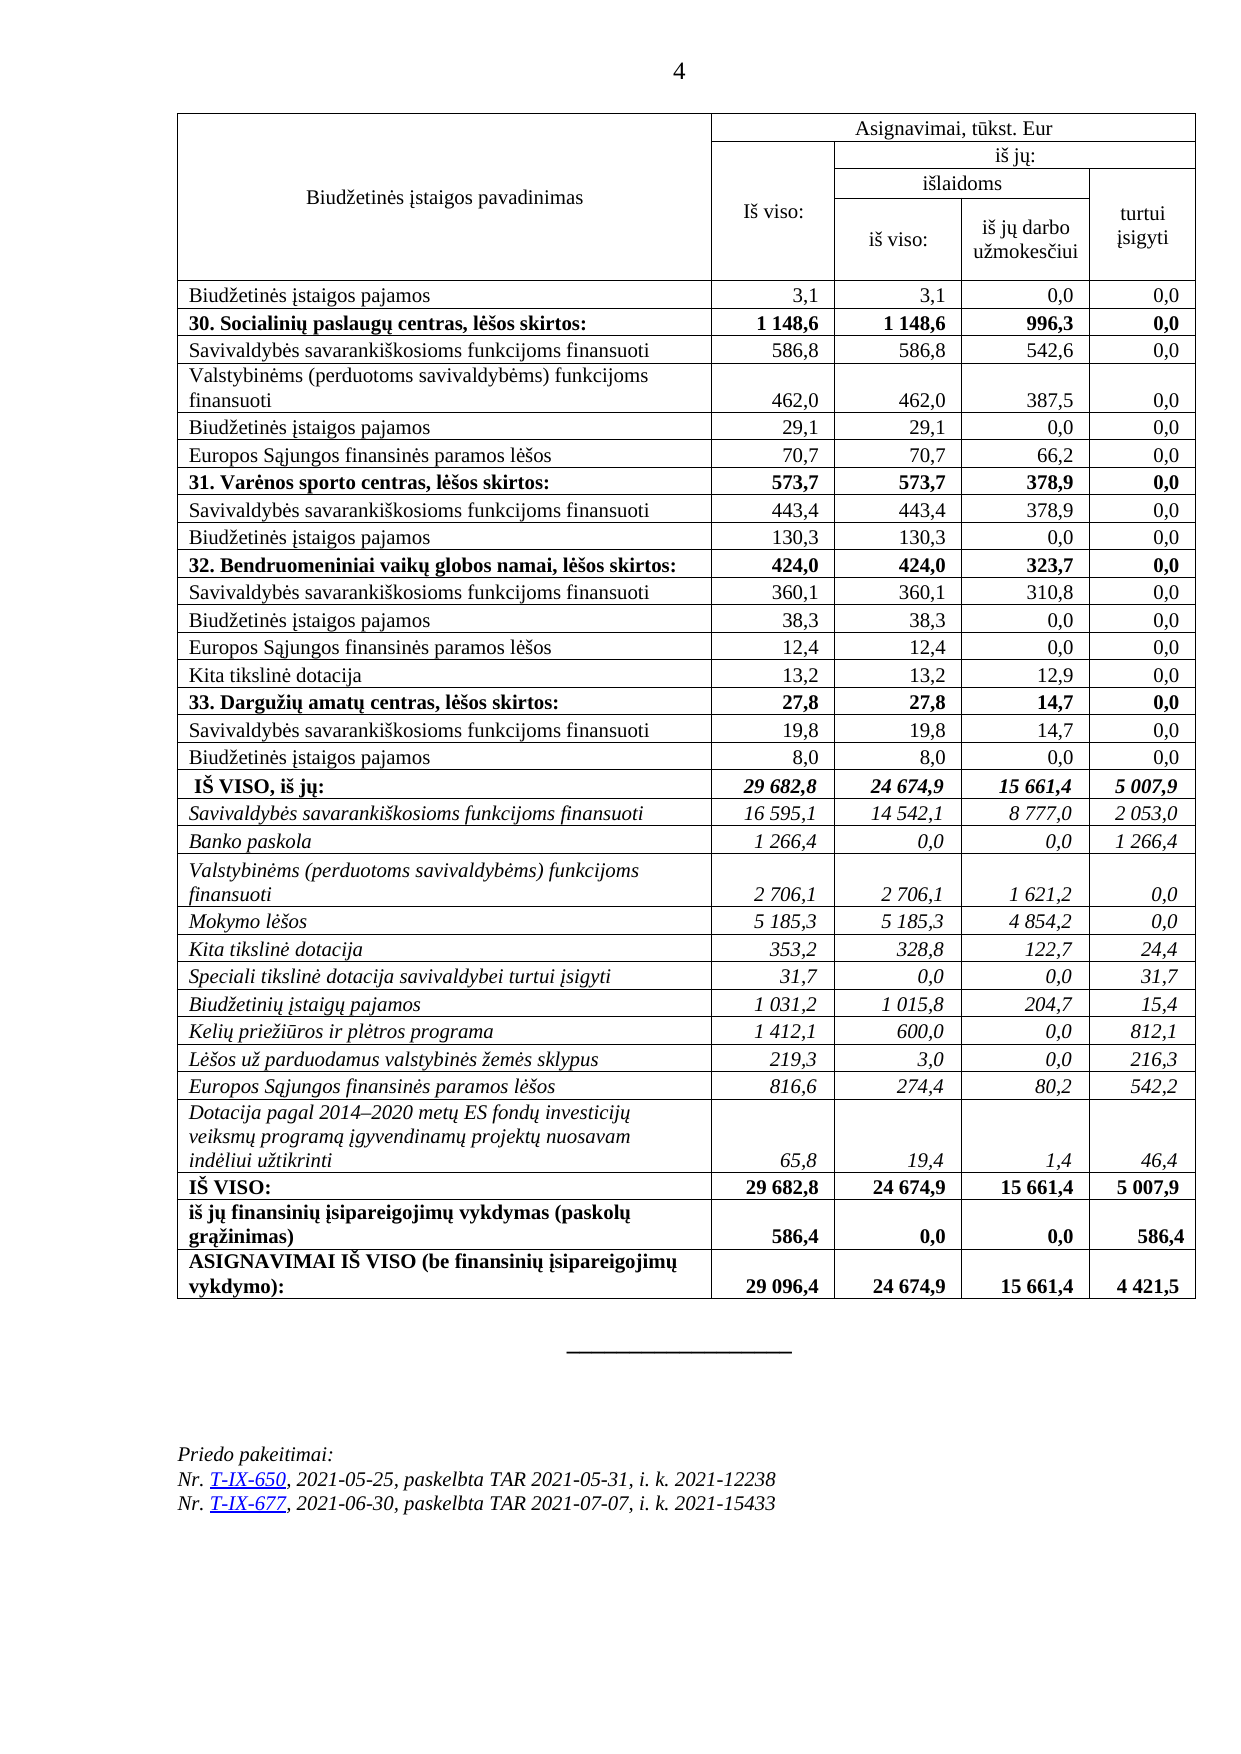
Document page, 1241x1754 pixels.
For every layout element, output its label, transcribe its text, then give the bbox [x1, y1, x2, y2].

table_cell 0,0 [1090, 550, 1195, 577]
table_cell 219,3 [712, 1045, 834, 1071]
table_cell 424,0 [712, 550, 834, 577]
table_cell 65,8 [712, 1100, 834, 1172]
table_cell Savivaldybės savarankiškosioms funkcijoms finansuoti [178, 336, 711, 362]
table_cell iš jų finansinių įsipareigojimų vykdymas (paskolų grąžinimas) [178, 1200, 711, 1248]
table_cell 38,3 [835, 605, 961, 632]
table_cell 0,0 [962, 523, 1089, 549]
table_cell 14 542,1 [835, 799, 961, 825]
table_cell 462,0 [835, 364, 961, 412]
table_cell 130,3 [835, 523, 961, 549]
table_cell 462,0 [712, 364, 834, 412]
table_cell 812,1 [1090, 1017, 1195, 1043]
table_cell 360,1 [712, 578, 834, 604]
table_cell 0,0 [1090, 495, 1195, 522]
table_cell 4 421,5 [1090, 1250, 1195, 1298]
table_cell Biudžetinės įstaigos pajamos [178, 743, 711, 769]
table_cell Dotacija pagal 2014–2020 metų ES fondų investicijų veiksmų programą įgyvendinamų projektų nuosavam indėliui užtikrinti [178, 1100, 711, 1172]
table_cell Biudžetinės įstaigos pajamos [178, 605, 711, 632]
table_cell iš jų: [835, 142, 1195, 168]
table_header Biudžetinės įstaigos pavadinimas [178, 114, 711, 280]
table_cell 586,4 [712, 1200, 834, 1248]
table_cell 1 266,4 [1090, 826, 1195, 853]
table_cell 0,0 [835, 1200, 961, 1248]
table_cell 586,8 [835, 336, 961, 362]
table_cell 274,4 [835, 1072, 961, 1098]
table_cell 4 854,2 [962, 907, 1089, 933]
table_header Asignavimai, tūkst. Eur [712, 114, 1195, 141]
table_cell 30. Socialinių paslaugų centras, lėšos skirtos: [178, 309, 711, 335]
table_cell 2 706,1 [712, 854, 834, 906]
table_cell 19,8 [712, 715, 834, 742]
table_cell Biudžetinių įstaigų pajamos [178, 990, 711, 1016]
table_cell Biudžetinės įstaigos pajamos [178, 523, 711, 549]
table_cell 130,3 [712, 523, 834, 549]
table_cell 24,4 [1090, 935, 1195, 961]
table_cell Europos Sąjungos finansinės paramos lėšos [178, 1072, 711, 1098]
table_cell 996,3 [962, 309, 1089, 335]
table_cell 0,0 [962, 281, 1089, 307]
table_cell 14,7 [962, 715, 1089, 742]
table_cell 323,7 [962, 550, 1089, 577]
table_cell Valstybinėms (perduotoms savivaldybėms) funkcijoms finansuoti [178, 854, 711, 906]
table_cell Banko paskola [178, 826, 711, 853]
table_cell Europos Sąjungos finansinės paramos lėšos [178, 633, 711, 659]
table_cell 0,0 [1090, 309, 1195, 335]
table_cell Speciali tikslinė dotacija savivaldybei turtui įsigyti [178, 962, 711, 988]
table_cell 3,0 [835, 1045, 961, 1071]
table_cell 443,4 [835, 495, 961, 522]
text Priedo pakeitimai: [177, 1442, 1181, 1466]
table_cell 27,8 [712, 688, 834, 714]
table_cell 600,0 [835, 1017, 961, 1043]
text Nr. T-IX-650, 2021-05-25, paskelbta TAR 2021-05-31, i. k. 2021-12238 [177, 1466, 1181, 1491]
table_cell Lėšos už parduodamus valstybinės žemės sklypus [178, 1045, 711, 1071]
table_cell 29,1 [712, 413, 834, 439]
table_cell 8,0 [712, 743, 834, 769]
table_cell 0,0 [1090, 633, 1195, 659]
table_cell 29,1 [835, 413, 961, 439]
table_cell 353,2 [712, 935, 834, 961]
table_cell 0,0 [1090, 743, 1195, 769]
table_cell 1 266,4 [712, 826, 834, 853]
table_cell 542,2 [1090, 1072, 1195, 1098]
table_cell Iš viso: [712, 142, 834, 280]
table_cell 0,0 [1090, 715, 1195, 742]
table_cell 0,0 [835, 826, 961, 853]
table_cell išlaidoms [835, 169, 1089, 197]
table_cell 0,0 [1090, 907, 1195, 933]
table_cell 0,0 [1090, 413, 1195, 439]
table_cell 12,4 [835, 633, 961, 659]
text __________________ [177, 1327, 1181, 1356]
table_cell 31,7 [1090, 962, 1195, 988]
table_cell 24 674,9 [835, 1173, 961, 1199]
table_cell 0,0 [1090, 523, 1195, 549]
table_cell 1 412,1 [712, 1017, 834, 1043]
table_cell 542,6 [962, 336, 1089, 362]
table_cell 3,1 [835, 281, 961, 307]
table_cell 29 682,8 [712, 770, 834, 798]
table_cell 80,2 [962, 1072, 1089, 1098]
table_cell 0,0 [962, 1017, 1089, 1043]
table_cell 2 706,1 [835, 854, 961, 906]
table_cell 387,5 [962, 364, 1089, 412]
table_cell Savivaldybės savarankiškosioms funkcijoms finansuoti [178, 578, 711, 604]
table_cell 15,4 [1090, 990, 1195, 1016]
table_cell 216,3 [1090, 1045, 1195, 1071]
table_cell 378,9 [962, 495, 1089, 522]
table_cell 0,0 [1090, 854, 1195, 906]
table_cell iš jų darbo užmokesčiui [962, 199, 1089, 280]
table_cell 29 682,8 [712, 1173, 834, 1199]
table_cell 816,6 [712, 1072, 834, 1098]
table_cell 1 015,8 [835, 990, 961, 1016]
table_cell 31. Varėnos sporto centras, lėšos skirtos: [178, 468, 711, 494]
table_cell 46,4 [1090, 1100, 1195, 1172]
table_cell 38,3 [712, 605, 834, 632]
table_cell 0,0 [962, 413, 1089, 439]
table_cell 15 661,4 [962, 1250, 1089, 1298]
table_cell Kita tikslinė dotacija [178, 935, 711, 961]
table_cell 310,8 [962, 578, 1089, 604]
table_cell 0,0 [1090, 440, 1195, 467]
table_cell 1 031,2 [712, 990, 834, 1016]
table_cell ASIGNAVIMAI IŠ VISO (be finansinių įsipareigojimų vykdymo): [178, 1250, 711, 1298]
table_cell 12,4 [712, 633, 834, 659]
table_cell 70,7 [712, 440, 834, 467]
table_cell 0,0 [1090, 336, 1195, 362]
table_cell 586,4 [1090, 1200, 1195, 1248]
table_cell 0,0 [1090, 281, 1195, 307]
table_cell 32. Bendruomeniniai vaikų globos namai, lėšos skirtos: [178, 550, 711, 577]
table_cell 1 148,6 [712, 309, 834, 335]
table_cell Kelių priežiūros ir plėtros programa [178, 1017, 711, 1043]
table_cell 573,7 [712, 468, 834, 494]
table_cell 8 777,0 [962, 799, 1089, 825]
table_cell Kita tikslinė dotacija [178, 660, 711, 687]
table_cell 13,2 [835, 660, 961, 687]
table_cell 15 661,4 [962, 770, 1089, 798]
table_cell 5 007,9 [1090, 770, 1195, 798]
table_cell 1 148,6 [835, 309, 961, 335]
table_cell 0,0 [962, 743, 1089, 769]
table_cell 24 674,9 [835, 770, 961, 798]
table_cell 0,0 [1090, 660, 1195, 687]
table_cell 16 595,1 [712, 799, 834, 825]
table_cell 0,0 [1090, 468, 1195, 494]
table_cell 70,7 [835, 440, 961, 467]
table_cell 5 185,3 [712, 907, 834, 933]
table_cell 573,7 [835, 468, 961, 494]
table_cell 5 185,3 [835, 907, 961, 933]
text Nr. T-IX-677, 2021-06-30, paskelbta TAR 2021-07-07, i. k. 2021-15433 [177, 1491, 1181, 1514]
table_cell 0,0 [962, 633, 1089, 659]
table_cell 8,0 [835, 743, 961, 769]
table_cell 1,4 [962, 1100, 1089, 1172]
table_cell Europos Sąjungos finansinės paramos lėšos [178, 440, 711, 467]
table_cell Savivaldybės savarankiškosioms funkcijoms finansuoti [178, 715, 711, 742]
table_cell 24 674,9 [835, 1250, 961, 1298]
table_cell 0,0 [962, 1045, 1089, 1071]
table_cell 0,0 [835, 962, 961, 988]
table_cell 0,0 [962, 962, 1089, 988]
table_cell 122,7 [962, 935, 1089, 961]
table_cell 360,1 [835, 578, 961, 604]
table_cell 2 053,0 [1090, 799, 1195, 825]
table_cell 0,0 [1090, 364, 1195, 412]
table_cell 0,0 [962, 826, 1089, 853]
table_cell 0,0 [962, 1200, 1089, 1248]
table_cell 27,8 [835, 688, 961, 714]
table_cell 443,4 [712, 495, 834, 522]
table_cell 0,0 [1090, 688, 1195, 714]
table_cell 378,9 [962, 468, 1089, 494]
table_cell 12,9 [962, 660, 1089, 687]
table_cell 424,0 [835, 550, 961, 577]
table_cell 14,7 [962, 688, 1089, 714]
table_cell IŠ VISO, iš jų: [178, 770, 711, 798]
table_cell 0,0 [962, 605, 1089, 632]
table_cell 19,4 [835, 1100, 961, 1172]
table_cell 3,1 [712, 281, 834, 307]
table_cell 15 661,4 [962, 1173, 1089, 1199]
table_cell Biudžetinės įstaigos pajamos [178, 413, 711, 439]
table_cell iš viso: [835, 199, 961, 280]
table_cell 31,7 [712, 962, 834, 988]
table_cell 33. Dargužių amatų centras, lėšos skirtos: [178, 688, 711, 714]
table_cell Valstybinėms (perduotoms savivaldybėms) funkcijoms finansuoti [178, 364, 711, 412]
table_cell Savivaldybės savarankiškosioms funkcijoms finansuoti [178, 495, 711, 522]
table_cell 204,7 [962, 990, 1089, 1016]
table_cell 5 007,9 [1090, 1173, 1195, 1199]
table_cell 29 096,4 [712, 1250, 834, 1298]
table_cell 13,2 [712, 660, 834, 687]
table_cell 66,2 [962, 440, 1089, 467]
table_cell turtui įsigyti [1090, 169, 1195, 280]
table_cell 19,8 [835, 715, 961, 742]
table_cell IŠ VISO: [178, 1173, 711, 1199]
table_cell Savivaldybės savarankiškosioms funkcijoms finansuoti [178, 799, 711, 825]
table_cell Biudžetinės įstaigos pajamos [178, 281, 711, 307]
table_cell 586,8 [712, 336, 834, 362]
table_cell 0,0 [1090, 578, 1195, 604]
table_cell 328,8 [835, 935, 961, 961]
table_cell Mokymo lėšos [178, 907, 711, 933]
table_cell 0,0 [1090, 605, 1195, 632]
table_cell 1 621,2 [962, 854, 1089, 906]
